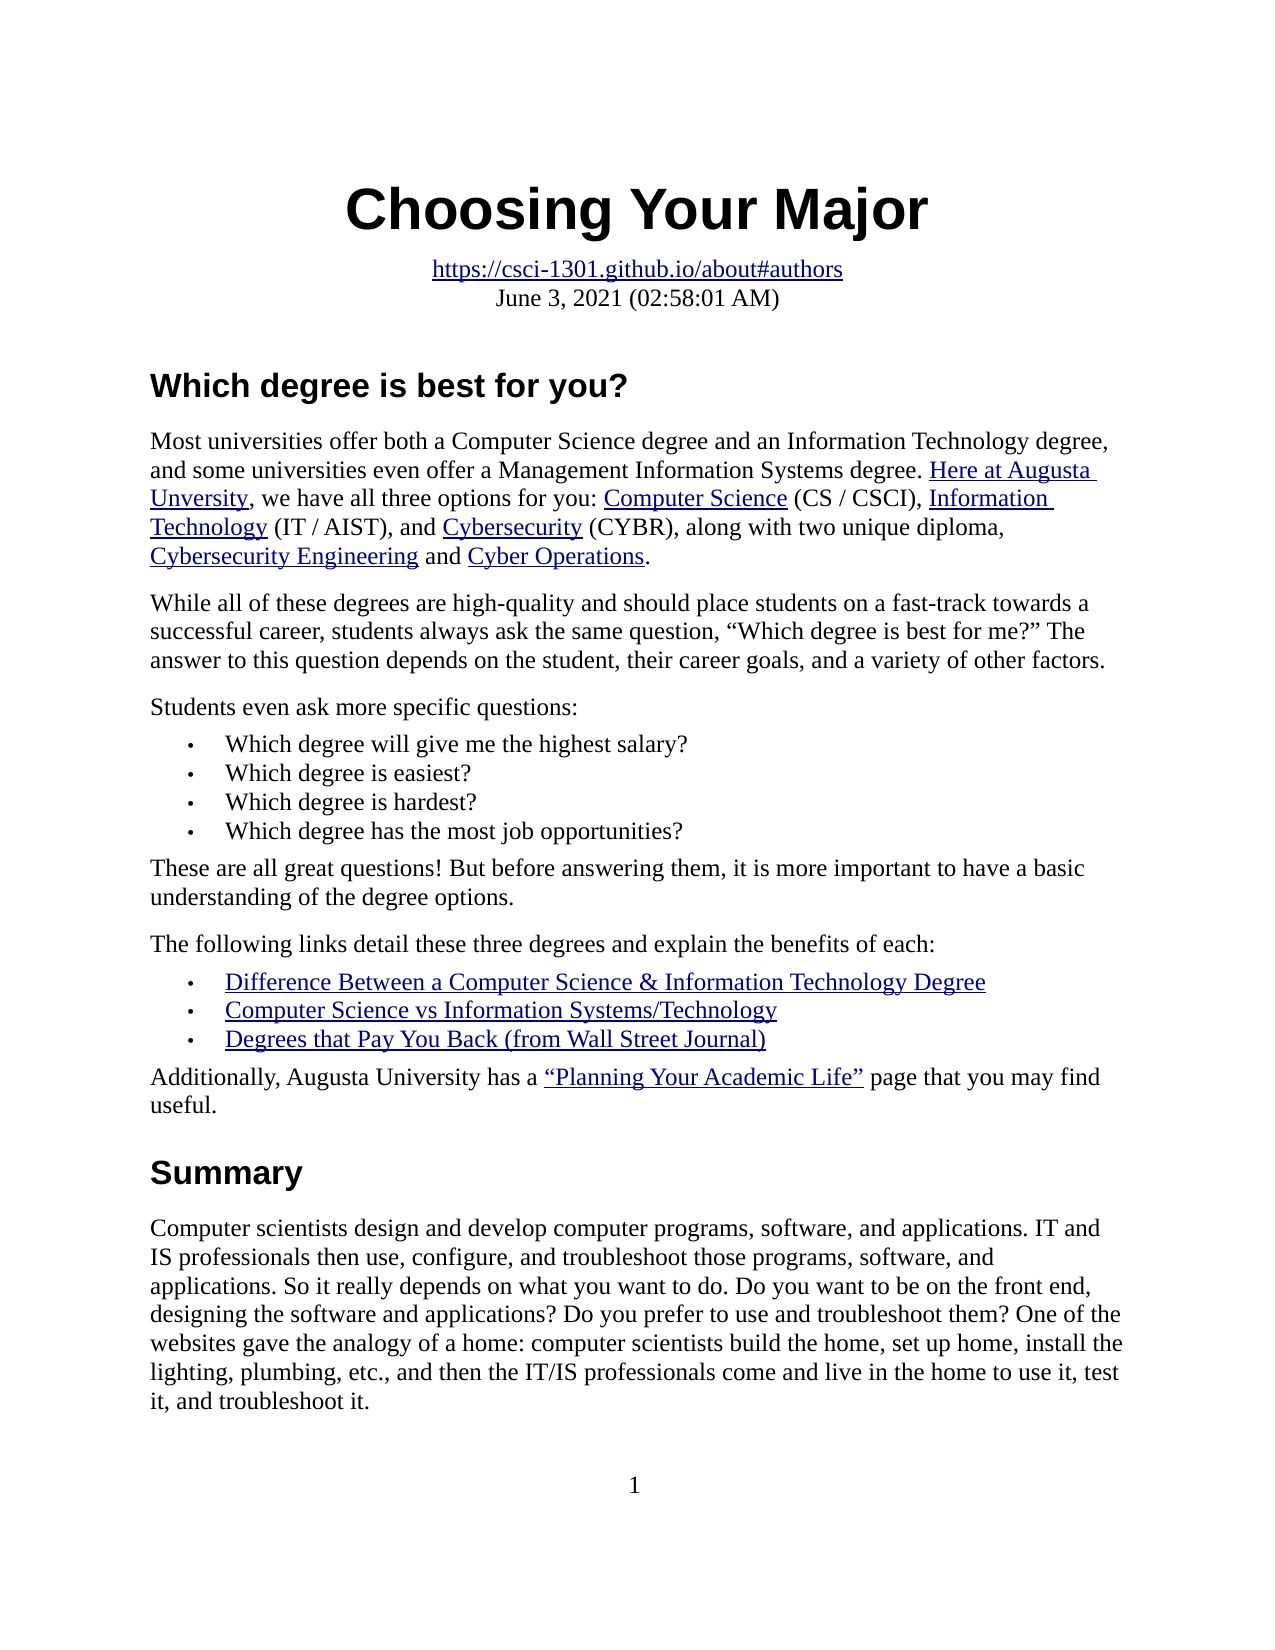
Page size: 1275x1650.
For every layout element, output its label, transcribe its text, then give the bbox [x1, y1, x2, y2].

text Additionally, Augusta University has a “Planning Your Academic Life” page that you may find useful. [150, 1062, 1125, 1119]
title Choosing Your Major [150, 175, 1125, 242]
text The following links detail these three degrees and explain the benefits of each: [150, 929, 1125, 958]
subtitle Which degree is best for you? [150, 366, 1125, 404]
list Difference Between a Computer Science & Information Technology Degree [187, 967, 1125, 995]
list Which degree is easiest? [187, 758, 1125, 787]
text June 3, 2021 (02:58:01 AM) [150, 283, 1125, 312]
list Which degree is hardest? [187, 787, 1125, 816]
text Most universities offer both a Computer Science degree and an Information Technology degree, and some universities even offer a Management Information Systems degree. Here at Augusta Unversity, we have all three options for you: Computer Science (CS / CSCI), Information Technology (IT / AIST), and Cybersecurity (CYBR), along with two unique diploma, Cybersecurity Engineering and Cyber Operations. [150, 426, 1125, 570]
text https://csci-1301.github.io/about#authors [150, 254, 1125, 283]
text Students even ask more specific questions: [150, 692, 1125, 721]
list Computer Science vs Information Systems/Technology [187, 995, 1125, 1024]
text Computer scientists design and develop computer programs, software, and applications. IT and IS professionals then use, configure, and troubleshoot those programs, software, and applications. So it really depends on what you want to do. Do you want to be on the front end, designing the software and applications? Do you prefer to use and troubleshoot them? One of the websites gave the analogy of a home: computer scientists build the home, set up home, install the lighting, plumbing, etc., and then the IT/IS professionals come and live in the home to use it, test it, and troubleshoot it. [150, 1213, 1125, 1414]
subtitle Summary [150, 1153, 1125, 1192]
text While all of these degrees are high-quality and should place students on a fast-track towards a successful career, students always ask the same question, “Which degree is best for me?” The answer to this question depends on the student, their career goals, and a variety of other factors. [150, 588, 1125, 674]
list Which degree has the most job opportunities? [187, 816, 1125, 844]
list Degrees that Pay You Back (from Wall Street Journal) [187, 1024, 1125, 1053]
text These are all great questions! But before answering them, it is more important to have a basic understanding of the degree options. [150, 853, 1125, 911]
list Which degree will give me the highest salary? [187, 729, 1125, 758]
